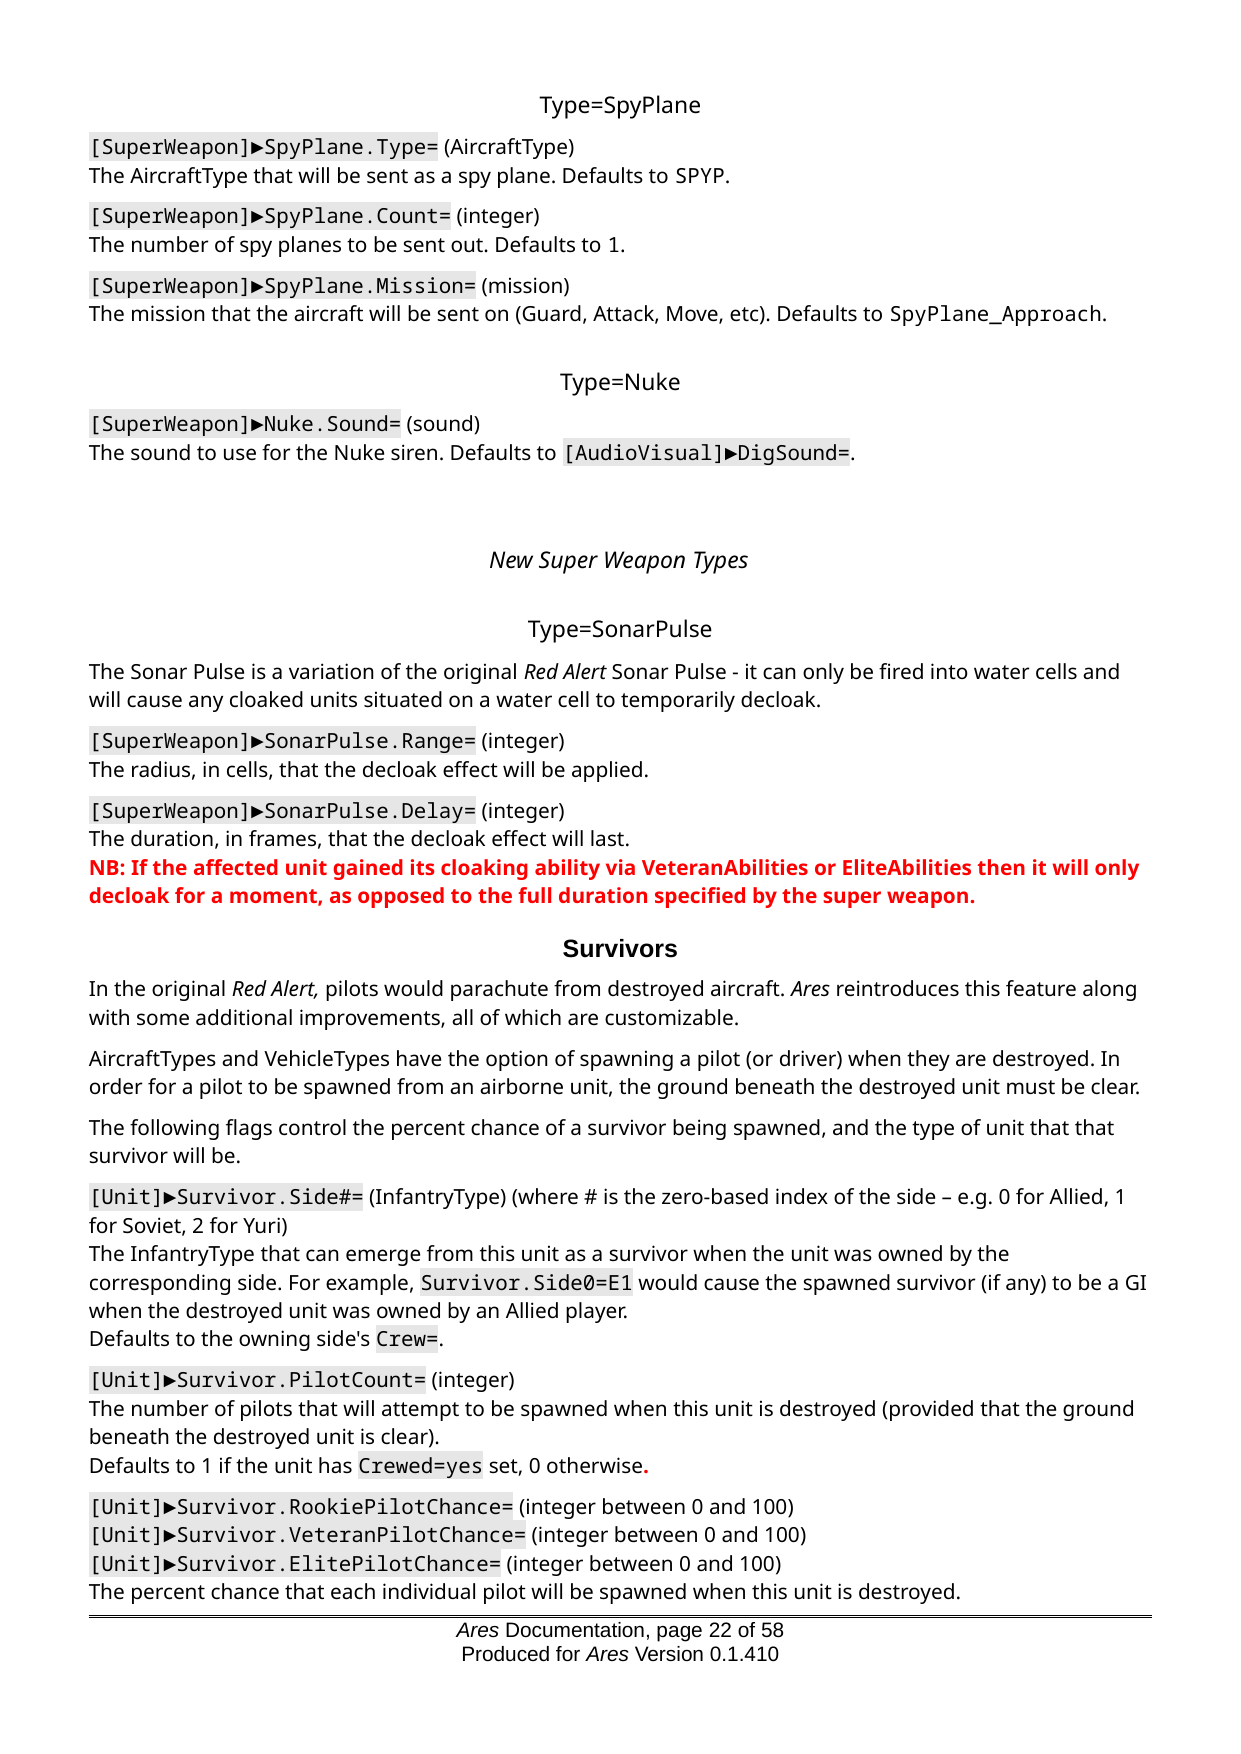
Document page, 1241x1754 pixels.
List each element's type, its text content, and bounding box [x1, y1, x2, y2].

subtitle Type=Nuke [88, 365, 1152, 397]
text AircraftTypes and VehicleTypes have the option of spawning a pilot (or driver) when they are destroyed. In order for a pilot to be spawned from an airborne unit, the ground beneath the destroyed unit must be clear. [88, 1044, 1152, 1101]
text [SuperWeapon]►SonarPulse.Delay= (integer) The duration, in frames, that the decloak effect will last. NB: If the affected unit gained its cloaking ability via VeteranAbilities or EliteAbilities then it will only decloak for a moment, as opposed to the full duration specified by the super weapon. [88, 796, 1152, 909]
text [Unit]►Survivor.Side#= (InfantryType) (where # is the zero-based index of the side – e.g. 0 for Allied, 1 for Soviet, 2 for Yuri) The InfantryType that can emerge from this unit as a survivor when the unit was owned by the corresponding side. For example, Survivor.Side0=E1 would cause the spawned survivor (if any) to be a GI when the destroyed unit was owned by an Allied player. Defaults to the owning side's Crew=. [88, 1182, 1152, 1353]
subtitle New Super Weapon Types [88, 544, 1152, 576]
text The Sonar Pulse is a variation of the original Red Alert Sonar Pulse - it can only be fired into water cells and will cause any cloaked units situated on a water cell to temporarily decloak. [88, 657, 1152, 714]
text [SuperWeapon]►Nuke.Sound= (sound) The sound to use for the Nuke siren. Defaults to [AudioVisual]►DigSound=. [88, 409, 1152, 466]
text [SuperWeapon]►SonarPulse.Range= (integer) The radius, in cells, that the decloak effect will be applied. [88, 726, 1152, 783]
text [Unit]►Survivor.PilotCount= (integer) The number of pilots that will attempt to be spawned when this unit is destroyed (provided that the ground beneath the destroyed unit is clear). Defaults to 1 if the unit has Crewed=yes set, 0 otherwise. [88, 1366, 1152, 1479]
text [SuperWeapon]►SpyPlane.Count= (integer) The number of spy planes to be sent out. Defaults to 1. [88, 202, 1152, 258]
subtitle Type=SonarPulse [88, 613, 1152, 644]
text [SuperWeapon]►SpyPlane.Mission= (mission) The mission that the aircraft will be sent on (Guard, Attack, Move, etc). Defaults to SpyPlane_Approach. [88, 271, 1152, 328]
subtitle Type=SpyPlane [88, 88, 1152, 120]
text In the original Red Alert, pilots would parachute from destroyed aircraft. Ares reintroduces this feature along with some additional improvements, all of which are customizable. [88, 974, 1152, 1031]
text The following flags control the percent chance of a survivor being spawned, and the type of unit that that survivor will be. [88, 1113, 1152, 1170]
text [Unit]►Survivor.RookiePilotChance= (integer between 0 and 100) [Unit]►Survivor.VeteranPilotChance= (integer between 0 and 100) [Unit]►Survivor.ElitePilotChance= (integer between 0 and 100) The percent chance that each individual pilot will be spawned when this unit is destroyed. [88, 1492, 1152, 1606]
text [SuperWeapon]►SpyPlane.Type= (AircraftType) The AircraftType that will be sent as a spy plane. Defaults to SPYP. [88, 132, 1152, 189]
subtitle Survivors [88, 934, 1152, 962]
